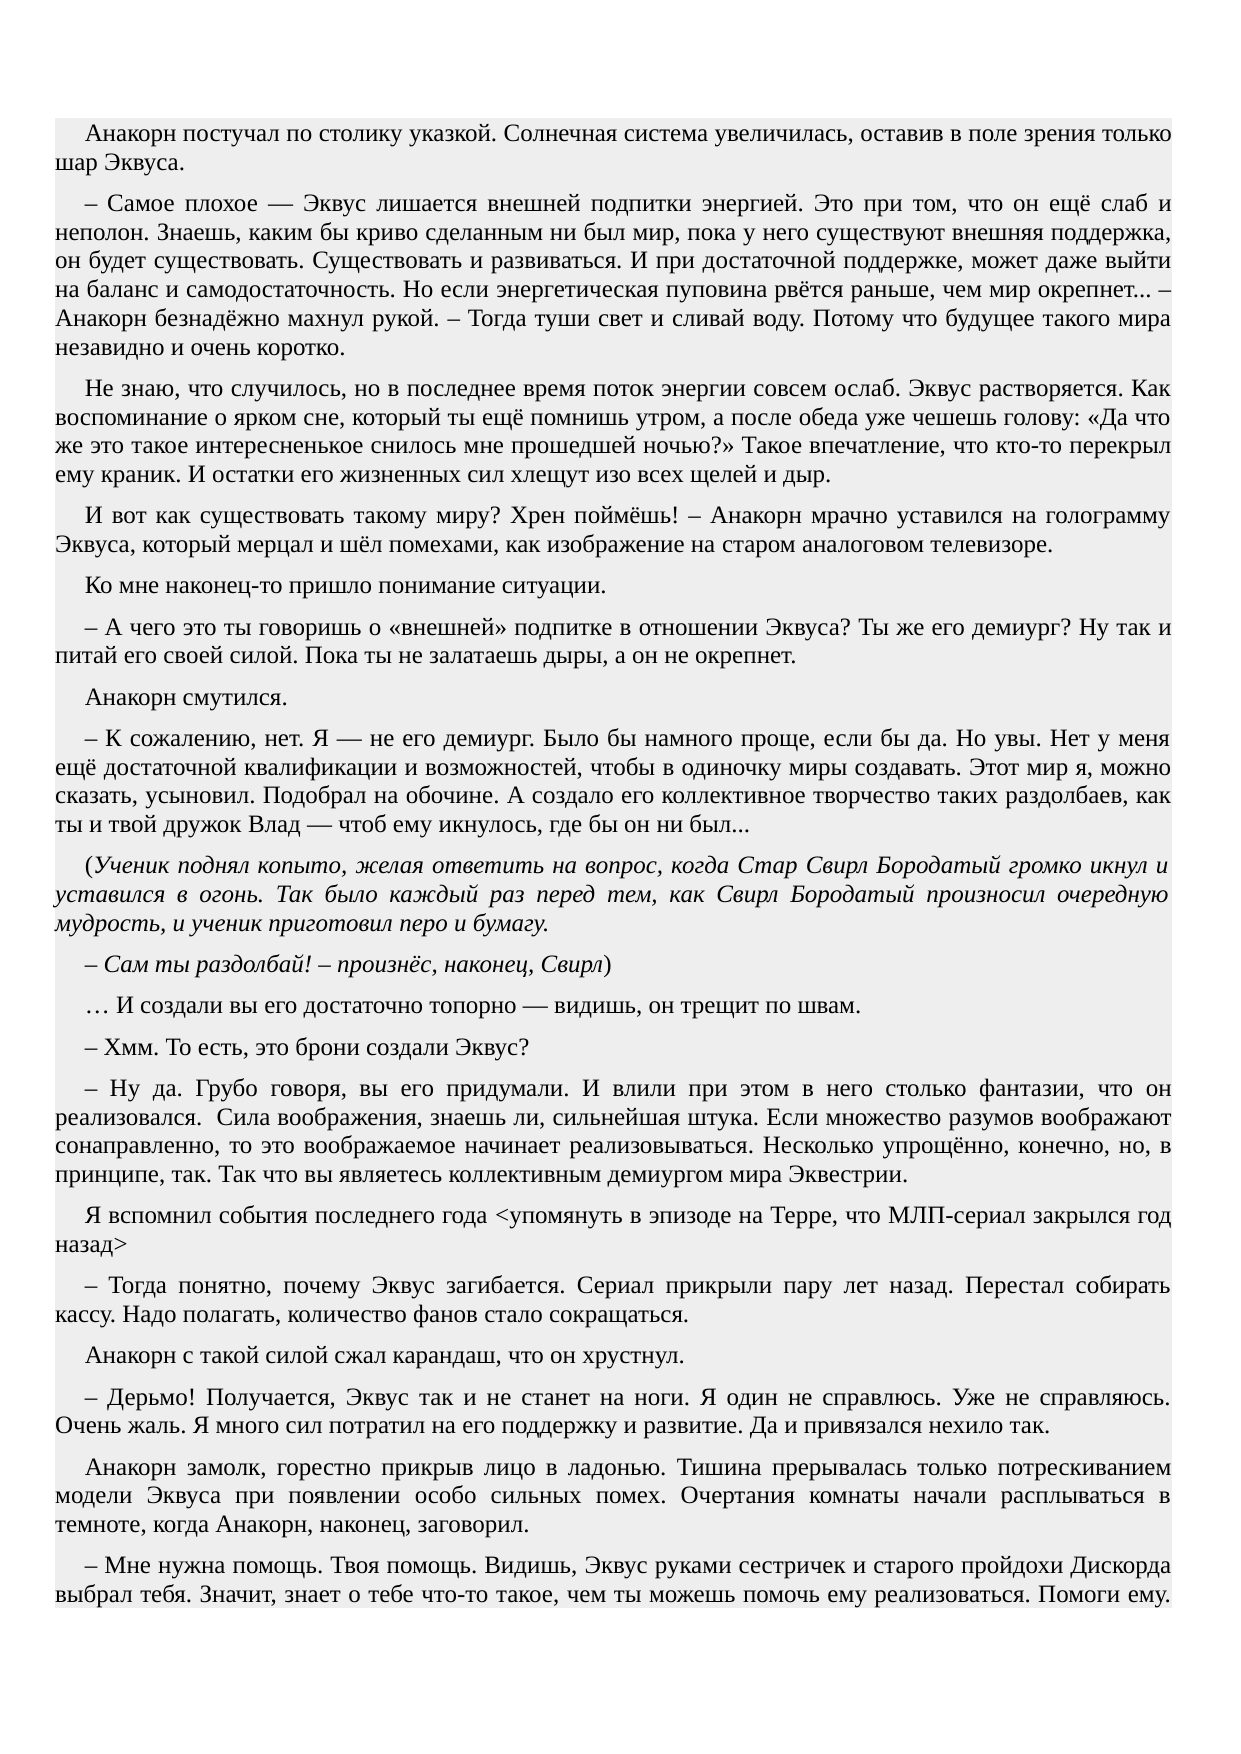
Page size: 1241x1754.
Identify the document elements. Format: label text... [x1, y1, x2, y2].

text Анакорн смутился. [55, 682, 1172, 711]
text – А чего это ты говоришь о «внешней» подпитке в отношении Эквуса? Ты же его демиург? Ну так и питай его своей силой. Пока ты не залатаешь дыры, а он не окрепнет. [55, 612, 1172, 669]
text – Самое плохое — Эквус лишается внешней подпитки энергией. Это при том, что он ещё слаб и неполон. Знаешь, каким бы криво сделанным ни был мир, пока у него существуют внешняя поддержка, он будет существовать. Существовать и развиваться. И при достаточной поддержке, может даже выйти на баланс и самодостаточность. Но если энергетическая пуповина рвётся раньше, чем мир окрепнет... – Анакорн безнадёжно махнул рукой. – Тогда туши свет и сливай воду. Потому что будущее такого мира незавидно и очень коротко. [55, 188, 1172, 361]
text – Тогда понятно, почему Эквус загибается. Сериал прикрыли пару лет назад. Перестал собирать кассу. Надо полагать, количество фанов стало сокращаться. [55, 1271, 1172, 1328]
text – Ну да. Грубо говоря, вы его придумали. И влили при этом в него столько фантазии, что он реализовался. Сила воображения, знаешь ли, сильнейшая штука. Если множество разумов воображают сонаправленно, то это воображаемое начинает реализовываться. Несколько упрощённо, конечно, но, в принципе, так. Так что вы являетесь коллективным демиургом мира Эквестрии. [55, 1073, 1172, 1188]
text Анакорн с такой силой сжал карандаш, что он хрустнул. [55, 1341, 1172, 1369]
text – К сожалению, нет. Я — не его демиург. Было бы намного проще, если бы да. Но увы. Нет у меня ещё достаточной квалификации и возможностей, чтобы в одиночку миры создавать. Этот мир я, можно сказать, усыновил. Подобрал на обочине. А создало его коллективное творчество таких раздолбаев, как ты и твой дружок Влад — чтоб ему икнулось, где бы он ни был... [55, 723, 1172, 838]
text – Дерьмо! Получается, Эквус так и не станет на ноги. Я один не справлюсь. Уже не справляюсь. Очень жаль. Я много сил потратил на его поддержку и развитие. Да и привязался нехило так. [55, 1382, 1172, 1439]
text – Мне нужна помощь. Твоя помощь. Видишь, Эквус руками сестричек и старого пройдохи Дискорда выбрал тебя. Значит, знает о тебе что-то такое, чем ты можешь помочь ему реализоваться. Помоги ему. [55, 1551, 1172, 1608]
text Анакорн замолк, горестно прикрыв лицо в ладонью. Тишина прерывалась только потрескиванием модели Эквуса при появлении особо сильных помех. Очертания комнаты начали расплываться в темноте, когда Анакорн, наконец, заговорил. [55, 1452, 1172, 1538]
text Анакорн постучал по столику указкой. Солнечная система увеличилась, оставив в поле зрения только шар Эквуса. [55, 118, 1172, 176]
text Не знаю, что случилось, но в последнее время поток энергии совсем ослаб. Эквус растворяется. Как воспоминание о ярком сне, который ты ещё помнишь утром, а после обеда уже чешешь голову: «Да что же это такое интересненькое снилось мне прошедшей ночью?» Такое впечатление, что кто-то перекрыл ему краник. И остатки его жизненных сил хлещут изо всех щелей и дыр. [55, 373, 1172, 488]
text Я вспомнил события последнего года <упомянуть в эпизоде на Терре, что МЛП-сериал закрылся год назад> [55, 1201, 1172, 1258]
text … И создали вы его достаточно топорно — видишь, он трещит по швам. [55, 991, 1172, 1019]
text – Сам ты раздолбай! – произнёс, наконец, Свирл) [55, 949, 1172, 978]
text Ко мне наконец-то пришло понимание ситуации. [55, 571, 1172, 599]
text – Хмм. То есть, это брони создали Эквус? [55, 1032, 1172, 1061]
text (Ученик поднял копыто, желая ответить на вопрос, когда Стар Свирл Бородатый громко икнул и уставился в огонь. Так было каждый раз перед тем, как Свирл Бородатый произносил очередную мудрость, и ученик приготовил перо и бумагу. [55, 851, 1172, 937]
text И вот как существовать такому миру? Хрен поймёшь! – Анакорн мрачно уставился на голограмму Эквуса, который мерцал и шёл помехами, как изображение на старом аналоговом телевизоре. [55, 501, 1172, 558]
